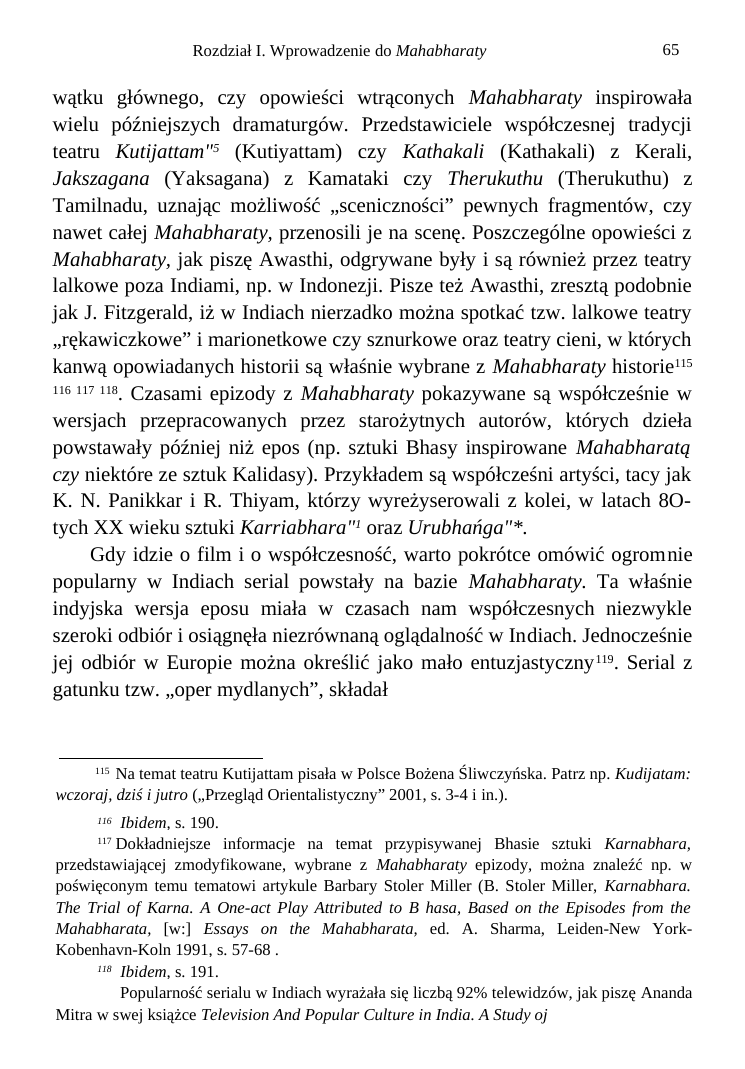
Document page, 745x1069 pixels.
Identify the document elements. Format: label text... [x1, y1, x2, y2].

text 117 Dokładniejsze informacje na temat przypisywanej Bhasie sztuki Karnabhara, przedstawiającej zmodyfikowane, wybrane z Mahabharaty epizody, można znaleźć np. w poświęconym temu tematowi artykule Barbary Stoler Miller (B. Stoler Miller, Karnabhara. The Trial of Karna. A One-act Play Attributed to В hasa, Based on the Episodes from the Mahabharata, [w:] Essays on the Mahabharata, ed. A. Sharma, Leiden-New York-Kobenhavn-Koln 1991, s. 57-68 . [55, 834, 692, 956]
text Rozdział I. Wprowadzenie do Mahabharaty [192, 41, 547, 60]
text wątku głównego, czy opowieści wtrąconych Mahabharaty inspirowała wielu późniejszych dramaturgów. Przedstawiciele współczesnej tradycji teatru Kutijattam"5 (Kutiyattam) czy Kathakali (Kathakali) z Kerali, Jakszagana (Yaksagana) z Kamataki czy Therukuthu (Therukuthu) z Tamilnadu, uznając możliwość „sceniczności” pewnych fragmentów, czy nawet całej Mahabharaty, przenosili je na scenę. Poszczególne opowieści z Mahabharaty, jak piszę Awasthi, odgrywane były i są również przez teatry lalkowe poza Indiami, np. w Indonezji. Pisze też Awasthi, zresztą podobnie jak J. Fitzgerald, iż w Indiach nierzadko można spotkać tzw. lalkowe teatry „rękawiczkowe” i marionetkowe czy sznurkowe oraz teatry cieni, w których kanwą opowiadanych historii są właśnie wybrane z Mahabharaty historie115 116 117 118. Czasami epizody z Ma­habharaty pokazywane są współcześnie w wersjach przepracowanych przez starożytnych autorów, których dzieła powstawały później niż epos (np. sztuki Bhasy inspirowane Mahabharatą czy niektóre ze sztuk Kalidasy). Przykładem są współcześni artyści, tacy jak K. N. Panikkar i R. Thiyam, którzy wyreżyserowali z kolei, w latach 8O-tych XX wieku sztuki Karriabhara"1 oraz Urubhańga"*. [52, 85, 692, 539]
text 115 Na temat teatru Kutijattam pisała w Polsce Bożena Śliwczyńska. Patrz np. Kudijatam: wczoraj, dziś i jutro („Przegląd Orientalistyczny” 2001, s. 3-4 i in.). [55, 764, 692, 804]
text 116 Ibidem, s. 190. [55, 813, 692, 829]
text Gdy idzie o film i o współczesność, warto pokrótce omówić ogrom­nie popularny w Indiach serial powstały na bazie Mahabharaty. Ta właśnie indyjska wersja eposu miała w czasach nam współczesnych niezwykle szeroki odbiór i osiągnęła niezrównaną oglądalność w In­diach. Jednocześnie jej odbiór w Europie można określić jako mało entuzjastyczny119. Serial z gatunku tzw. „oper mydlanych”, składał [52, 542, 692, 701]
text 65 [662, 40, 687, 59]
text Popularność serialu w Indiach wyrażała się liczbą 92% telewidzów, jak piszę Ananda Mitra w swej książce Television And Popular Culture in India. A Study oj [55, 983, 692, 1024]
text 118 Ibidem, s. 191. [55, 962, 692, 978]
